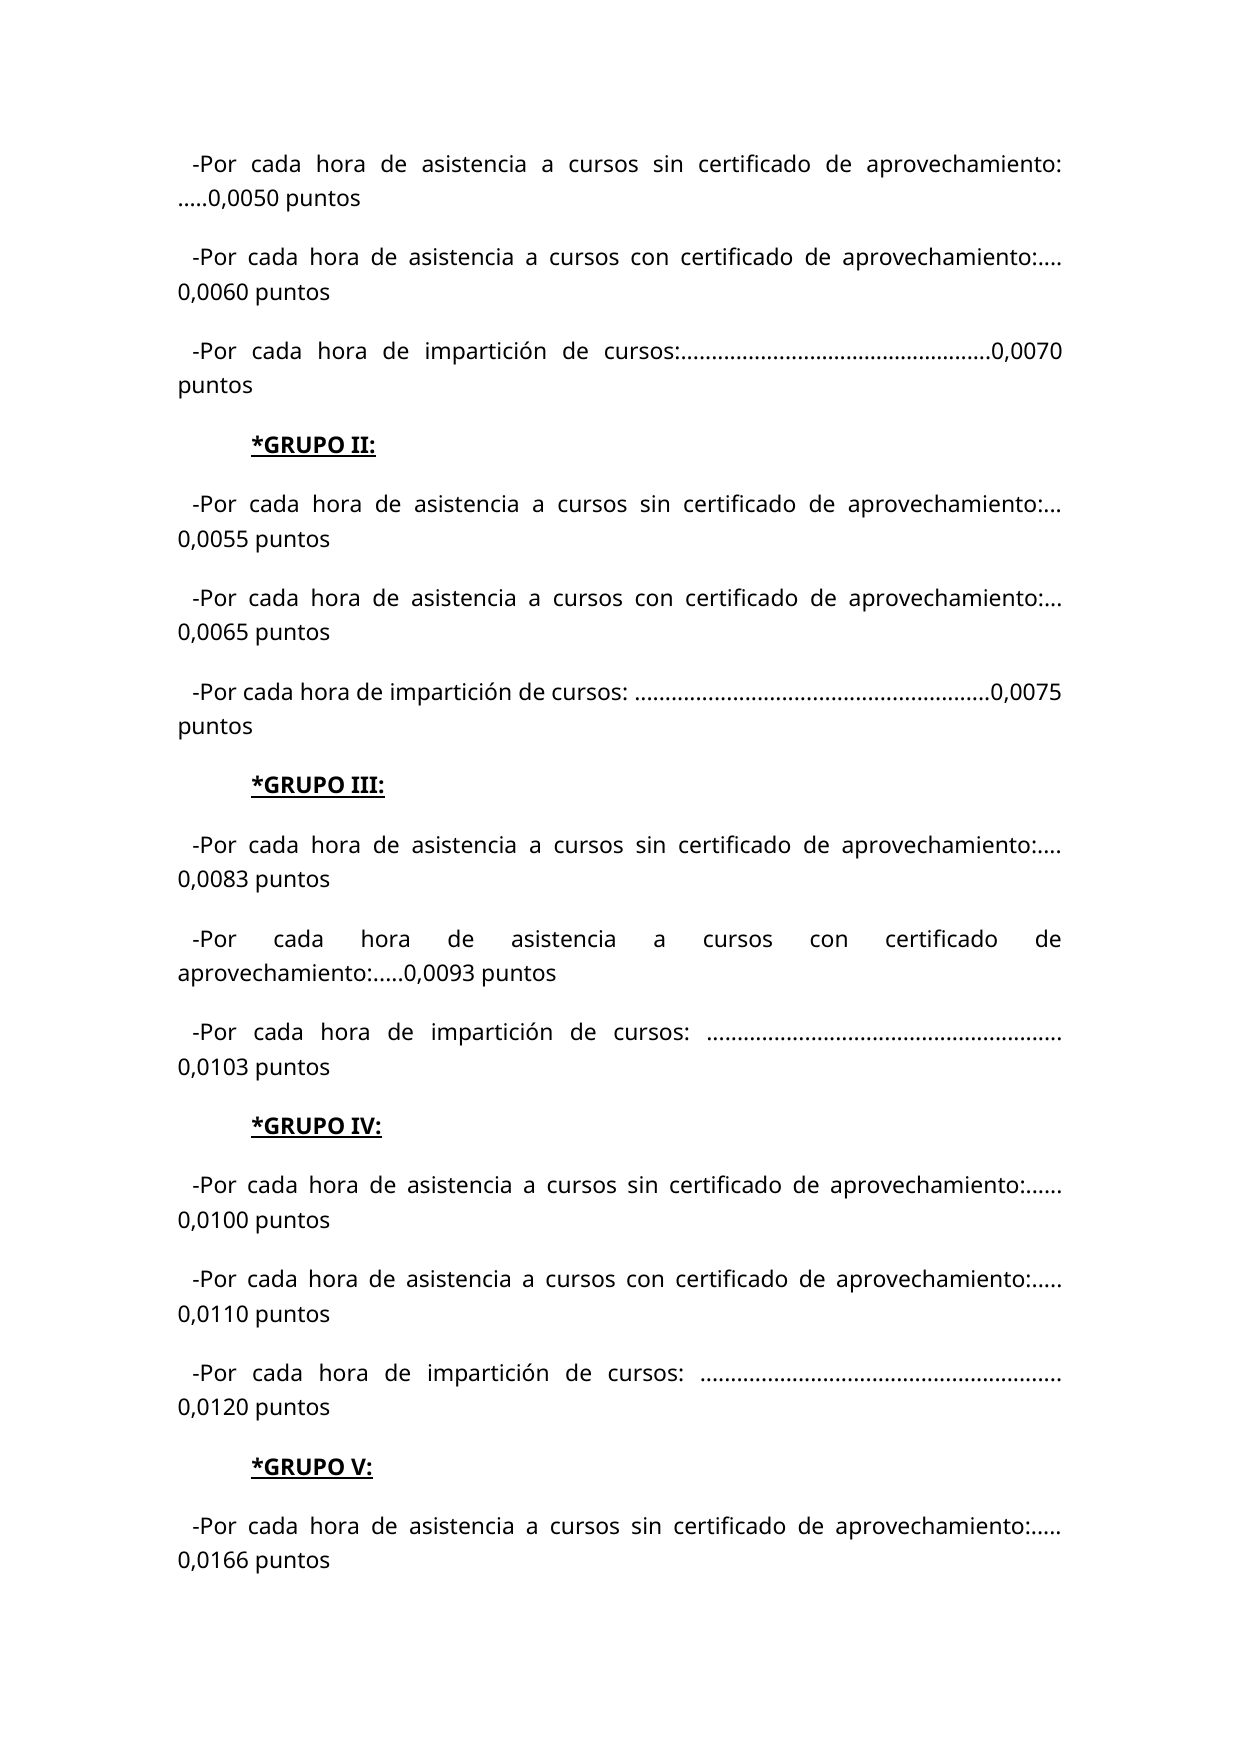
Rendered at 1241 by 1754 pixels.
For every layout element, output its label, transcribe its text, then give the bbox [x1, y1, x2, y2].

text -Por cada hora de asistencia a cursos sin certificado de aprovechamiento:…..0,0050 puntos [177, 148, 1063, 213]
text -Por cada hora de impartición de cursos: ..........................................................0,0075 puntos [177, 676, 1063, 741]
text -Por cada hora de asistencia a cursos sin certificado de aprovechamiento:... 0,0055 puntos [177, 488, 1063, 554]
text *GRUPO II: [177, 429, 1063, 460]
text -Por cada hora de asistencia a cursos con certificado de aprovechamiento:... 0,0065 puntos [177, 582, 1063, 648]
text *GRUPO V: [177, 1451, 1063, 1482]
text -Por cada hora de asistencia a cursos sin certificado de aprovechamiento:..... 0,0166 puntos [177, 1510, 1063, 1576]
text -Por cada hora de asistencia a cursos con certificado de aprovechamiento:.....0,0093 puntos [177, 923, 1063, 988]
text -Por cada hora de asistencia a cursos sin certificado de aprovechamiento:...... 0,0100 puntos [177, 1169, 1063, 1235]
text *GRUPO IV: [177, 1110, 1063, 1141]
text -Por cada hora de asistencia a cursos sin certificado de aprovechamiento:.... 0,0083 puntos [177, 829, 1063, 894]
text *GRUPO III: [177, 769, 1063, 801]
text -Por cada hora de asistencia a cursos con certificado de aprovechamiento:.... 0,0060 puntos [177, 241, 1063, 307]
text -Por cada hora de impartición de cursos: .......................................................... 0,0103 puntos [177, 1016, 1063, 1082]
text -Por cada hora de asistencia a cursos con certificado de aprovechamiento:..... 0,0110 puntos [177, 1263, 1063, 1329]
text -Por cada hora de impartición de cursos: ........................................................... 0,0120 puntos [177, 1357, 1063, 1423]
text -Por cada hora de impartición de cursos:.....................……………………..….0,0070 puntos [177, 335, 1063, 401]
